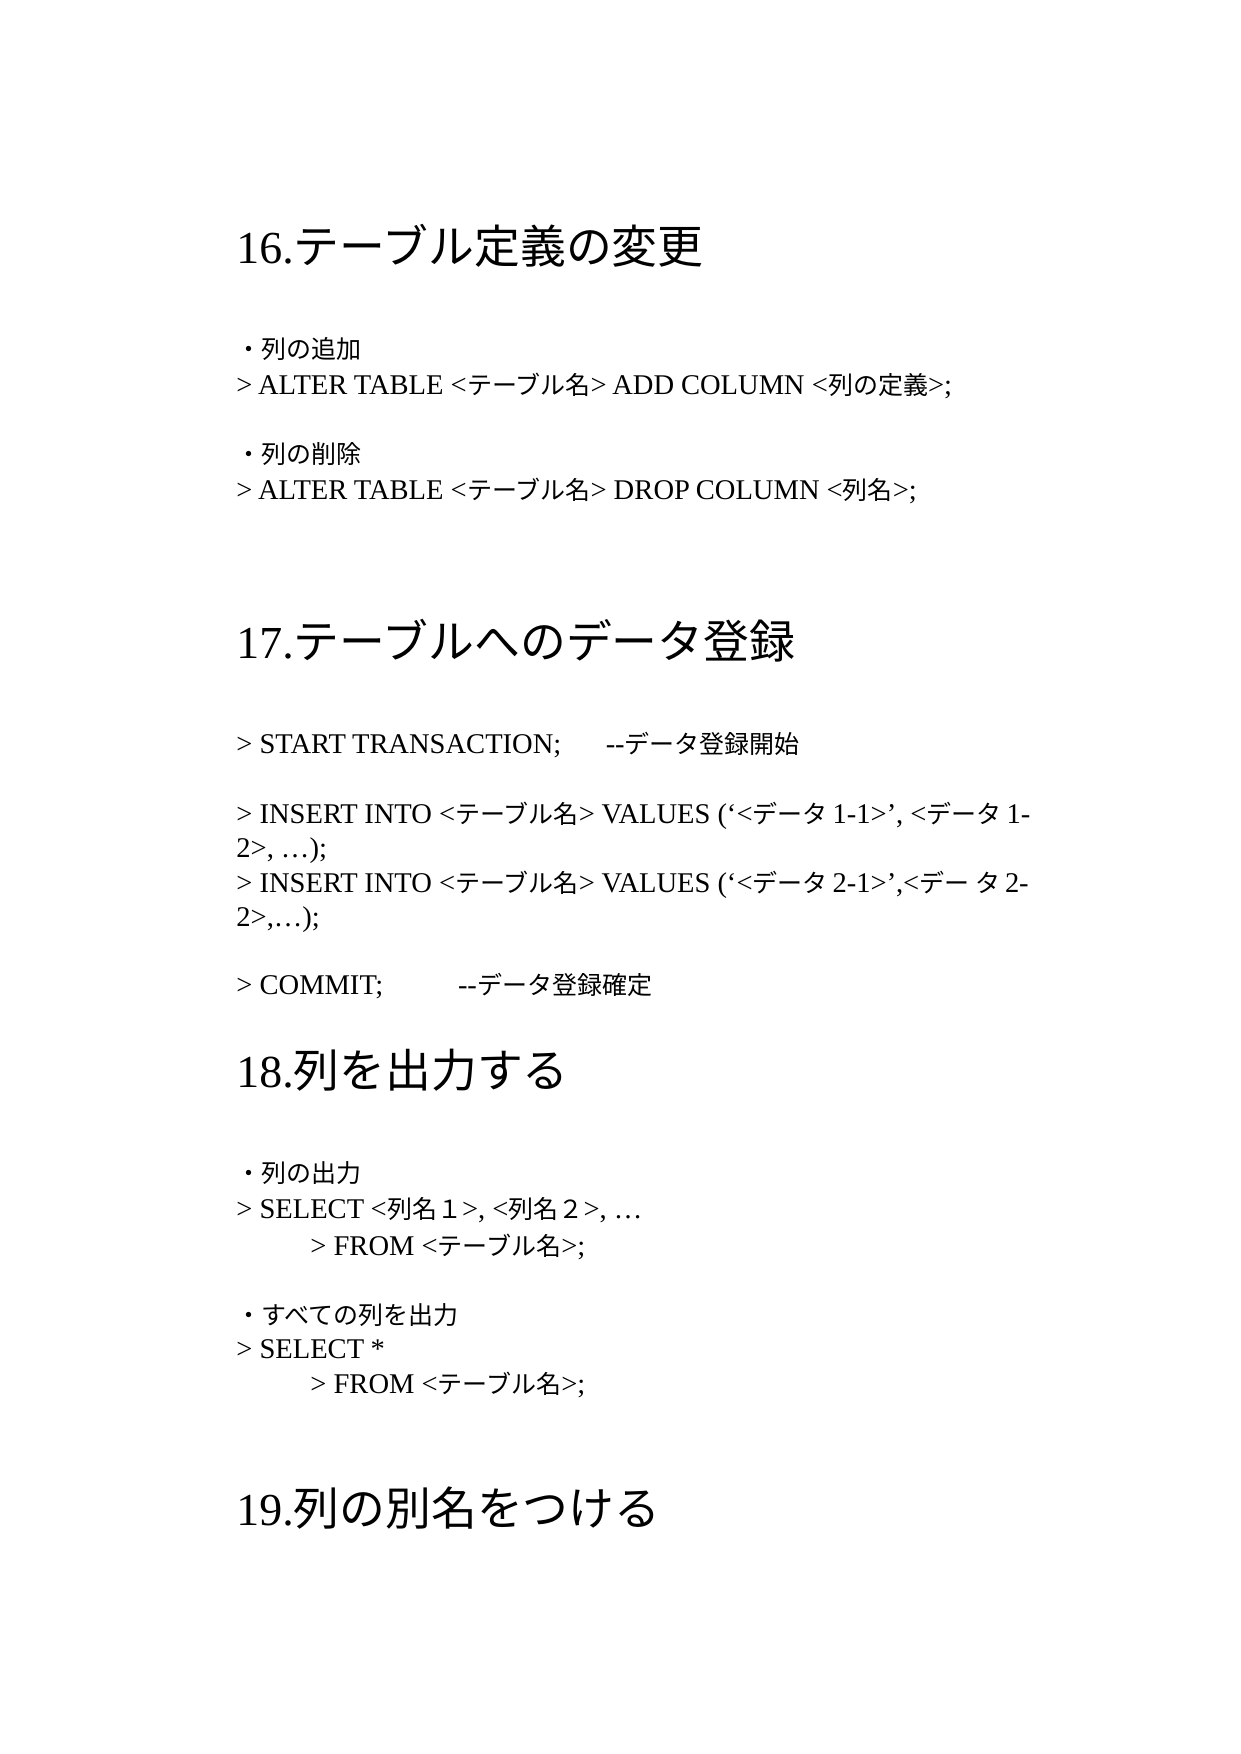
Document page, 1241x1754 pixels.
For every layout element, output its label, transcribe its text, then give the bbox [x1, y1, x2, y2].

text 18.列を出力する [236, 1034, 1063, 1101]
text > START TRANSACTION; --データ登録開始 [236, 725, 1063, 761]
text ・すべての列を出力 [236, 1295, 1063, 1331]
text > SELECT * [236, 1331, 1063, 1364]
text 19.列の別名をつける [236, 1472, 1063, 1539]
text > ALTER TABLE <テーブル名> DROP COLUMN <列名>; [236, 471, 1063, 507]
text > ALTER TABLE <テーブル名> ADD COLUMN <列の定義>; [236, 365, 1063, 402]
text > INSERT INTO <テーブル名> VALUES (‘<データ1-1>’, <データ1-2>, …); [236, 794, 1063, 863]
text ・列の削除 [236, 434, 1063, 471]
text > FROM <テーブル名>; [236, 1364, 1063, 1401]
text > INSERT INTO <テーブル名> VALUES (‘<データ2-1>’,<デー タ2-2>,…); [236, 863, 1063, 932]
text 17.テーブルへのデータ登録 [236, 606, 1063, 672]
text ・列の追加 [236, 329, 1063, 365]
text > FROM <テーブル名>; [236, 1226, 1063, 1262]
text > SELECT <列名１>, <列名２>, … [236, 1190, 1063, 1226]
text > COMMIT; --データ登録確定 [236, 965, 1063, 1002]
text 16.テーブル定義の変更 [236, 210, 1063, 276]
text ・列の出力 [236, 1153, 1063, 1190]
